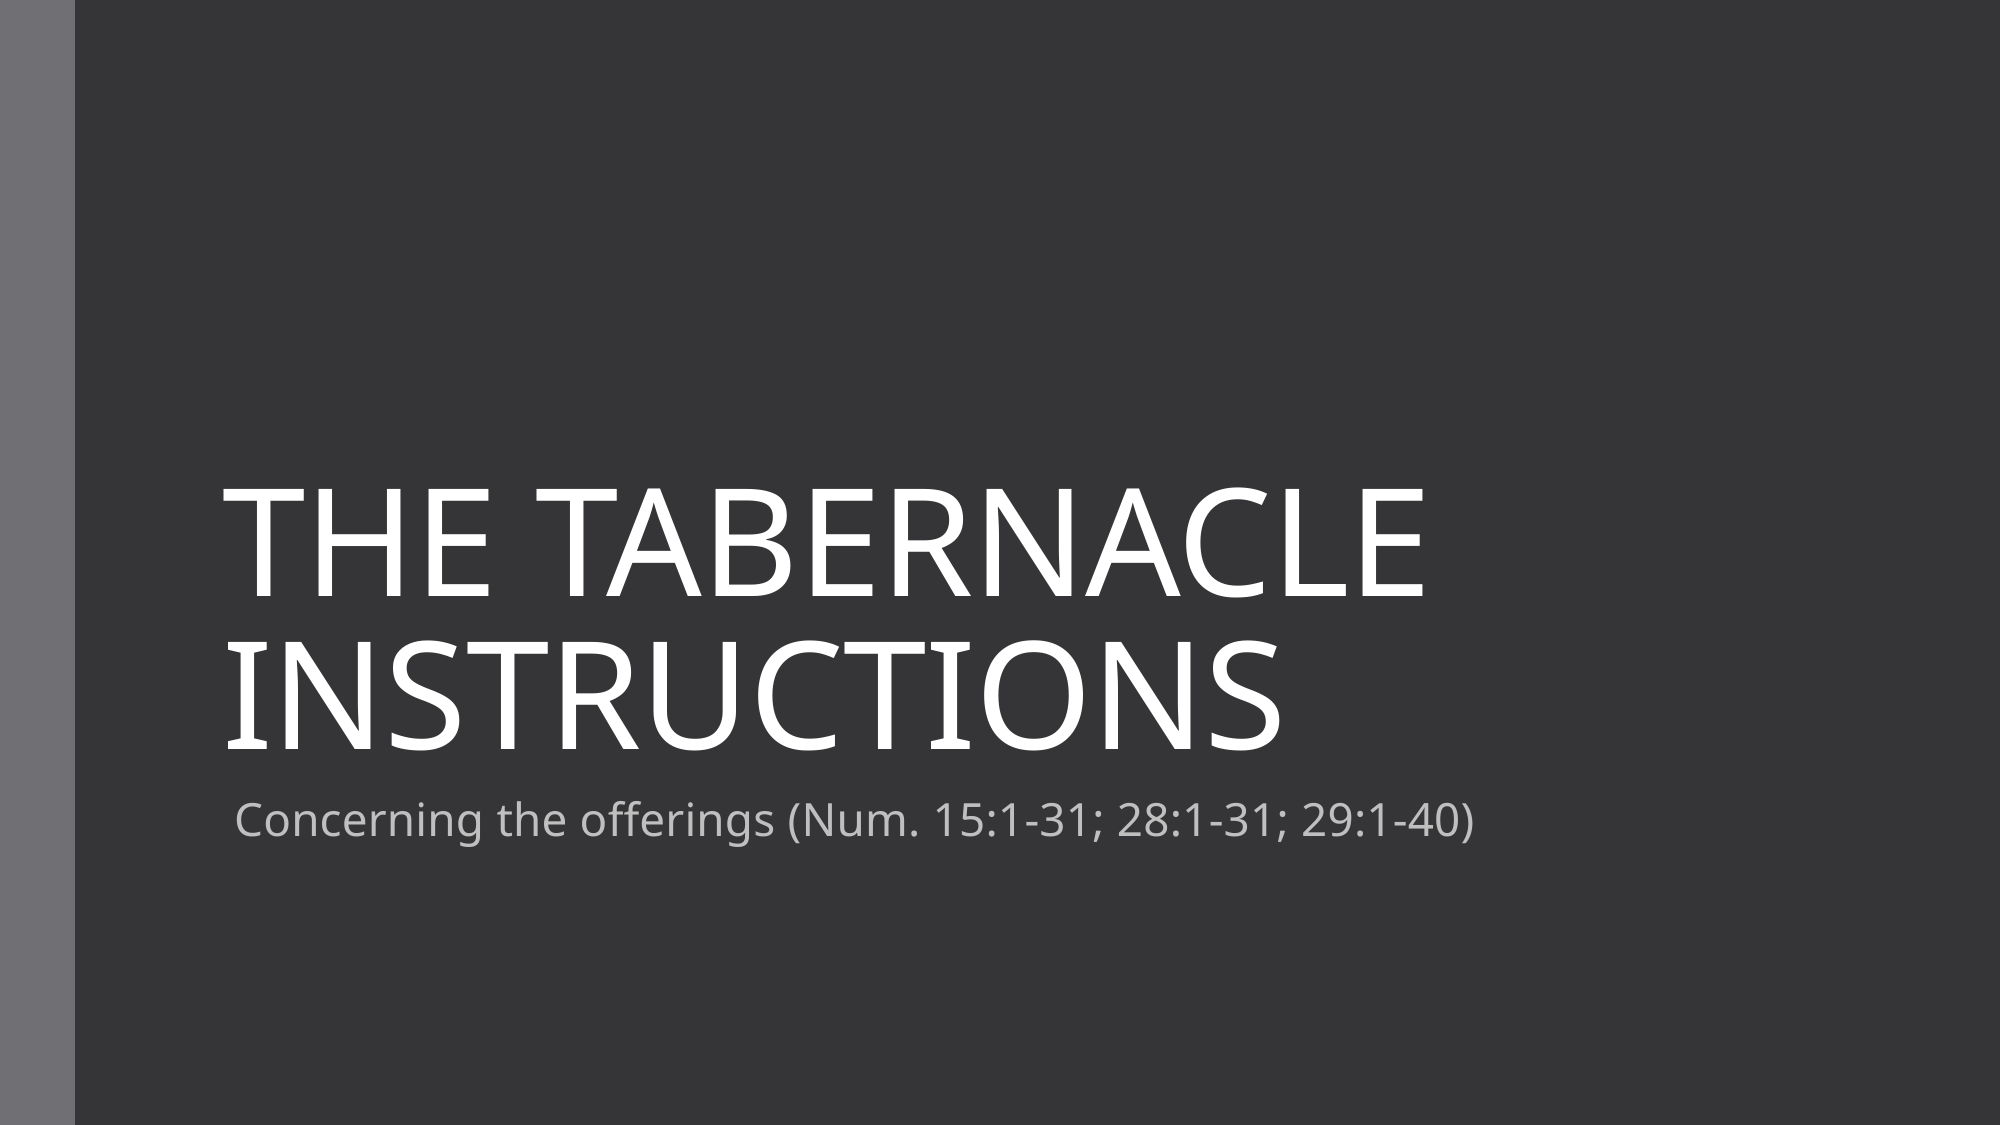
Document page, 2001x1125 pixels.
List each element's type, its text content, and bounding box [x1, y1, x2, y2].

subtitle Concerning the offerings (Num. 15:1-31; 28:1-31; 29:1-40) [206, 787, 1752, 1066]
title THE TABERNACLE INSTRUCTIONS [206, 124, 1752, 787]
